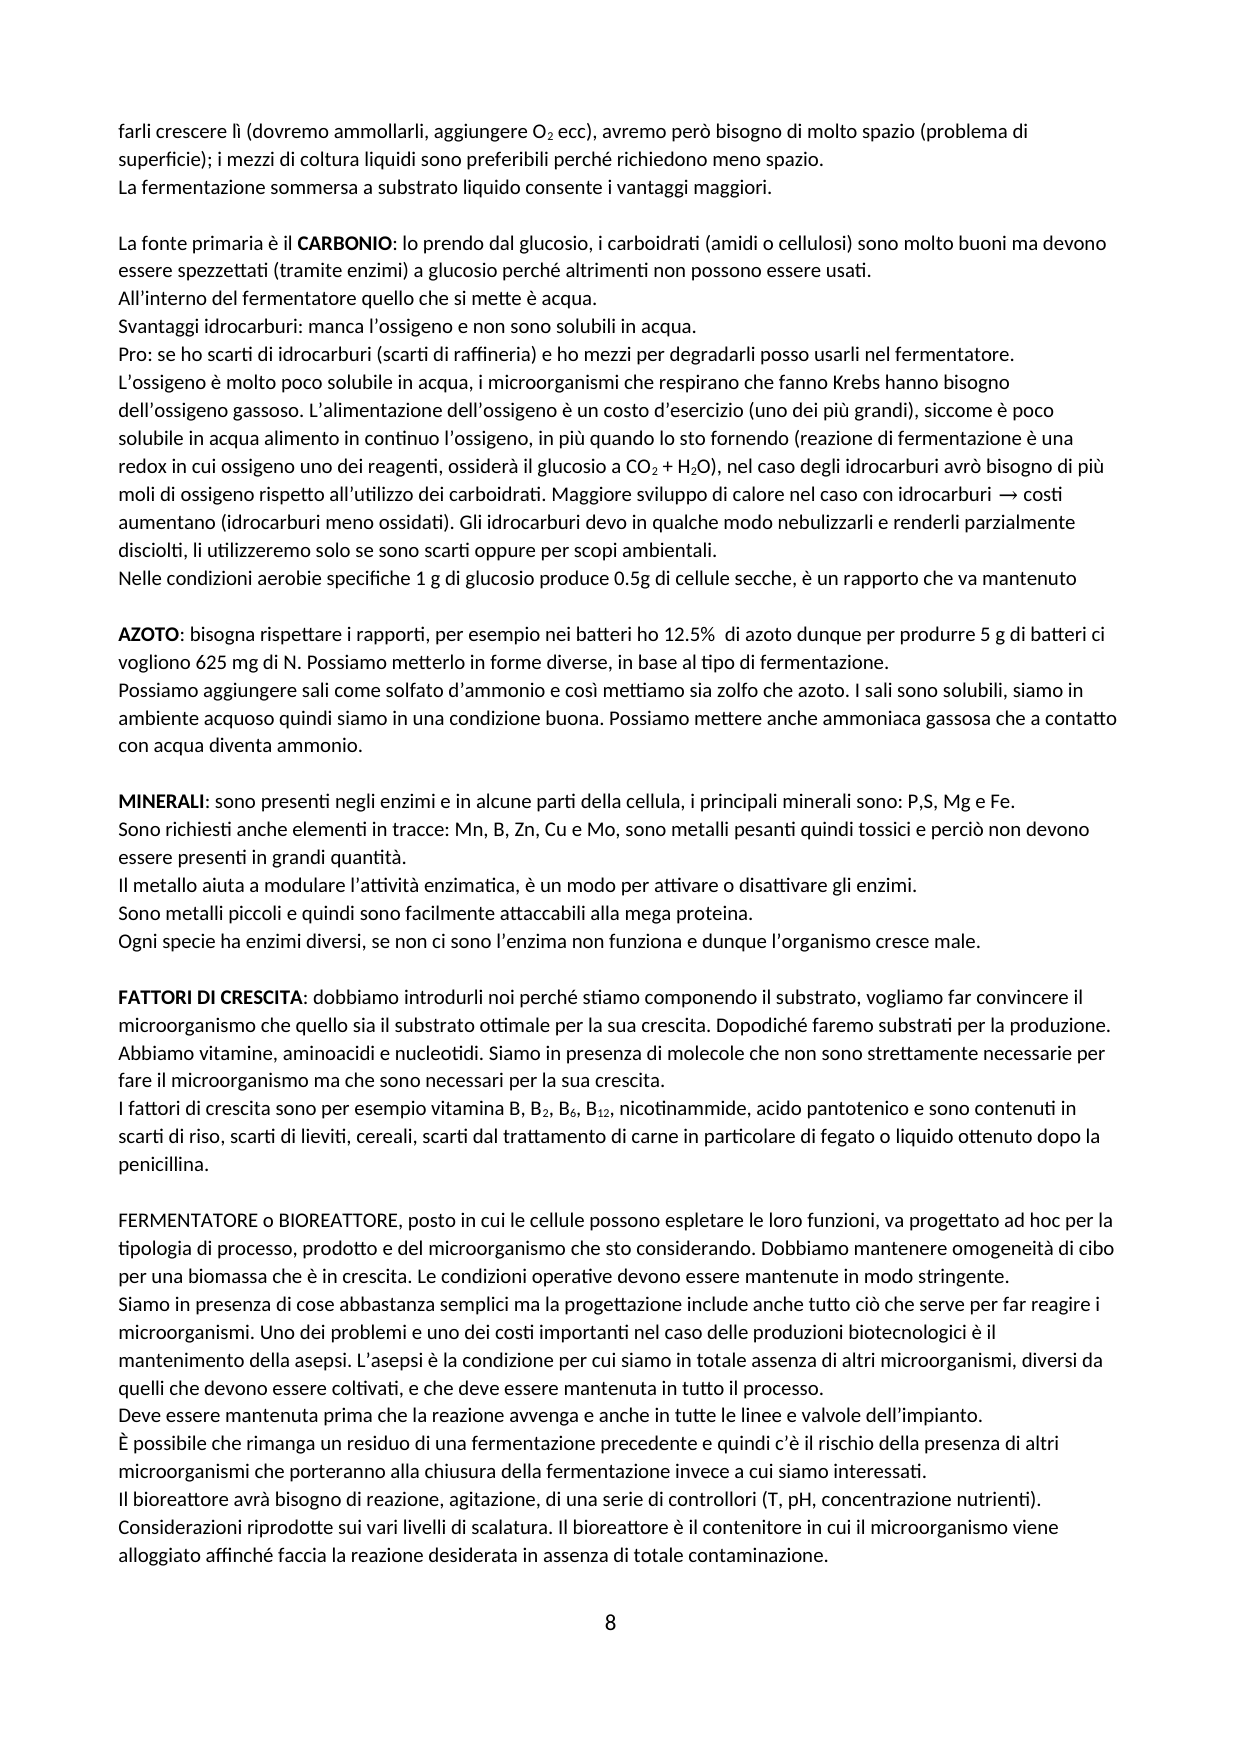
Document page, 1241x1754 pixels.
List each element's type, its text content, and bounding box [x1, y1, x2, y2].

text farli crescere lì (dovremo ammollarli, aggiungere O2 ecc), avremo però bisogno di molto spazio (problema di superficie); i mezzi di coltura liquidi sono preferibili perché richiedono meno spazio. La fermentazione sommersa a substrato liquido consente i vantaggi maggiori. La fonte primaria è il CARBONIO: lo prendo dal glucosio, i carboidrati (amidi o cellulosi) sono molto buoni ma devono essere spezzettati (tramite enzimi) a glucosio perché altrimenti non possono essere usati. All’interno del fermentatore quello che si mette è acqua. Svantaggi idrocarburi: manca l’ossigeno e non sono solubili in acqua. Pro: se ho scarti di idrocarburi (scarti di raffineria) e ho mezzi per degradarli posso usarli nel fermentatore. L’ossigeno è molto poco solubile in acqua, i microorganismi che respirano che fanno Krebs hanno bisogno dell’ossigeno gassoso. L’alimentazione dell’ossigeno è un costo d’esercizio (uno dei più grandi), siccome è poco solubile in acqua alimento in continuo l’ossigeno, in più quando lo sto fornendo (reazione di fermentazione è una redox in cui ossigeno uno dei reagenti, ossiderà il glucosio a CO2 + H2O), nel caso degli idrocarburi avrò bisogno di più moli di ossigeno rispetto all’utilizzo dei carboidrati. Maggiore sviluppo di calore nel caso con idrocarburi → costi aumentano (idrocarburi meno ossidati). Gli idrocarburi devo in qualche modo nebulizzarli e renderli parzialmente disciolti, li utilizzeremo solo se sono scarti oppure per scopi ambientali. Nelle condizioni aerobie specifiche 1 g di glucosio produce 0.5g di cellule secche, è un rapporto che va mantenuto AZOTO: bisogna rispettare i rapporti, per esempio nei batteri ho 12.5% di azoto dunque per produrre 5 g di batteri ci vogliono 625 mg di N. Possiamo metterlo in forme diverse, in base al tipo di fermentazione. Possiamo aggiungere sali come solfato d’ammonio e così mettiamo sia zolfo che azoto. I sali sono solubili, siamo in ambiente acquoso quindi siamo in una condizione buona. Possiamo mettere anche ammoniaca gassosa che a contatto con acqua diventa ammonio. MINERALI: sono presenti negli enzimi e in alcune parti della cellula, i principali minerali sono: P,S, Mg e Fe. Sono richiesti anche elementi in tracce: Mn, B, Zn, Cu e Mo, sono metalli pesanti quindi tossici e perciò non devono essere presenti in grandi quantità. Il metallo aiuta a modulare l’attività enzimatica, è un modo per attivare o disattivare gli enzimi. Sono metalli piccoli e quindi sono facilmente attaccabili alla mega proteina. Ogni specie ha enzimi diversi, se non ci sono l’enzima non funziona e dunque l’organismo cresce male. FATTORI DI CRESCITA: dobbiamo introdurli noi perché stiamo componendo il substrato, vogliamo far convincere il microorganismo che quello sia il substrato ottimale per la sua crescita. Dopodiché faremo substrati per la produzione. Abbiamo vitamine, aminoacidi e nucleotidi. Siamo in presenza di molecole che non sono strettamente necessarie per fare il microorganismo ma che sono necessari per la sua crescita. I fattori di crescita sono per esempio vitamina B, B2, B6, B12, nicotinammide, acido pantotenico e sono contenuti in scarti di riso, scarti di lieviti, cereali, scarti dal trattamento di carne in particolare di fegato o liquido ottenuto dopo la penicillina. FERMENTATORE o BIOREATTORE, posto in cui le cellule possono espletare le loro funzioni, va progettato ad hoc per la tipologia di processo, prodotto e del microorganismo che sto considerando. Dobbiamo mantenere omogeneità di cibo per una biomassa che è in crescita. Le condizioni operative devono essere mantenute in modo stringente. Siamo in presenza di cose abbastanza semplici ma la progettazione include anche tutto ciò che serve per far reagire i microorganismi. Uno dei problemi e uno dei costi importanti nel caso delle produzioni biotecnologici è il mantenimento della asepsi. L’asepsi è la condizione per cui siamo in totale assenza di altri microorganismi, diversi da quelli che devono essere coltivati, e che deve essere mantenuta in tutto il processo. Deve essere mantenuta prima che la reazione avvenga e anche in tutte le linee e valvole dell’impianto. È possibile che rimanga un residuo di una fermentazione precedente e quindi c’è il rischio della presenza di altri microorganismi che porteranno alla chiusura della fermentazione invece a cui siamo interessati. Il bioreattore avrà bisogno di reazione, agitazione, di una serie di controllori (T, pH, concentrazione nutrienti). Considerazioni riprodotte sui vari livelli di scalatura. Il bioreattore è il contenitore in cui il microorganismo viene alloggiato affinché faccia la reazione desiderata in assenza di totale contaminazione. [118, 118, 1122, 1568]
